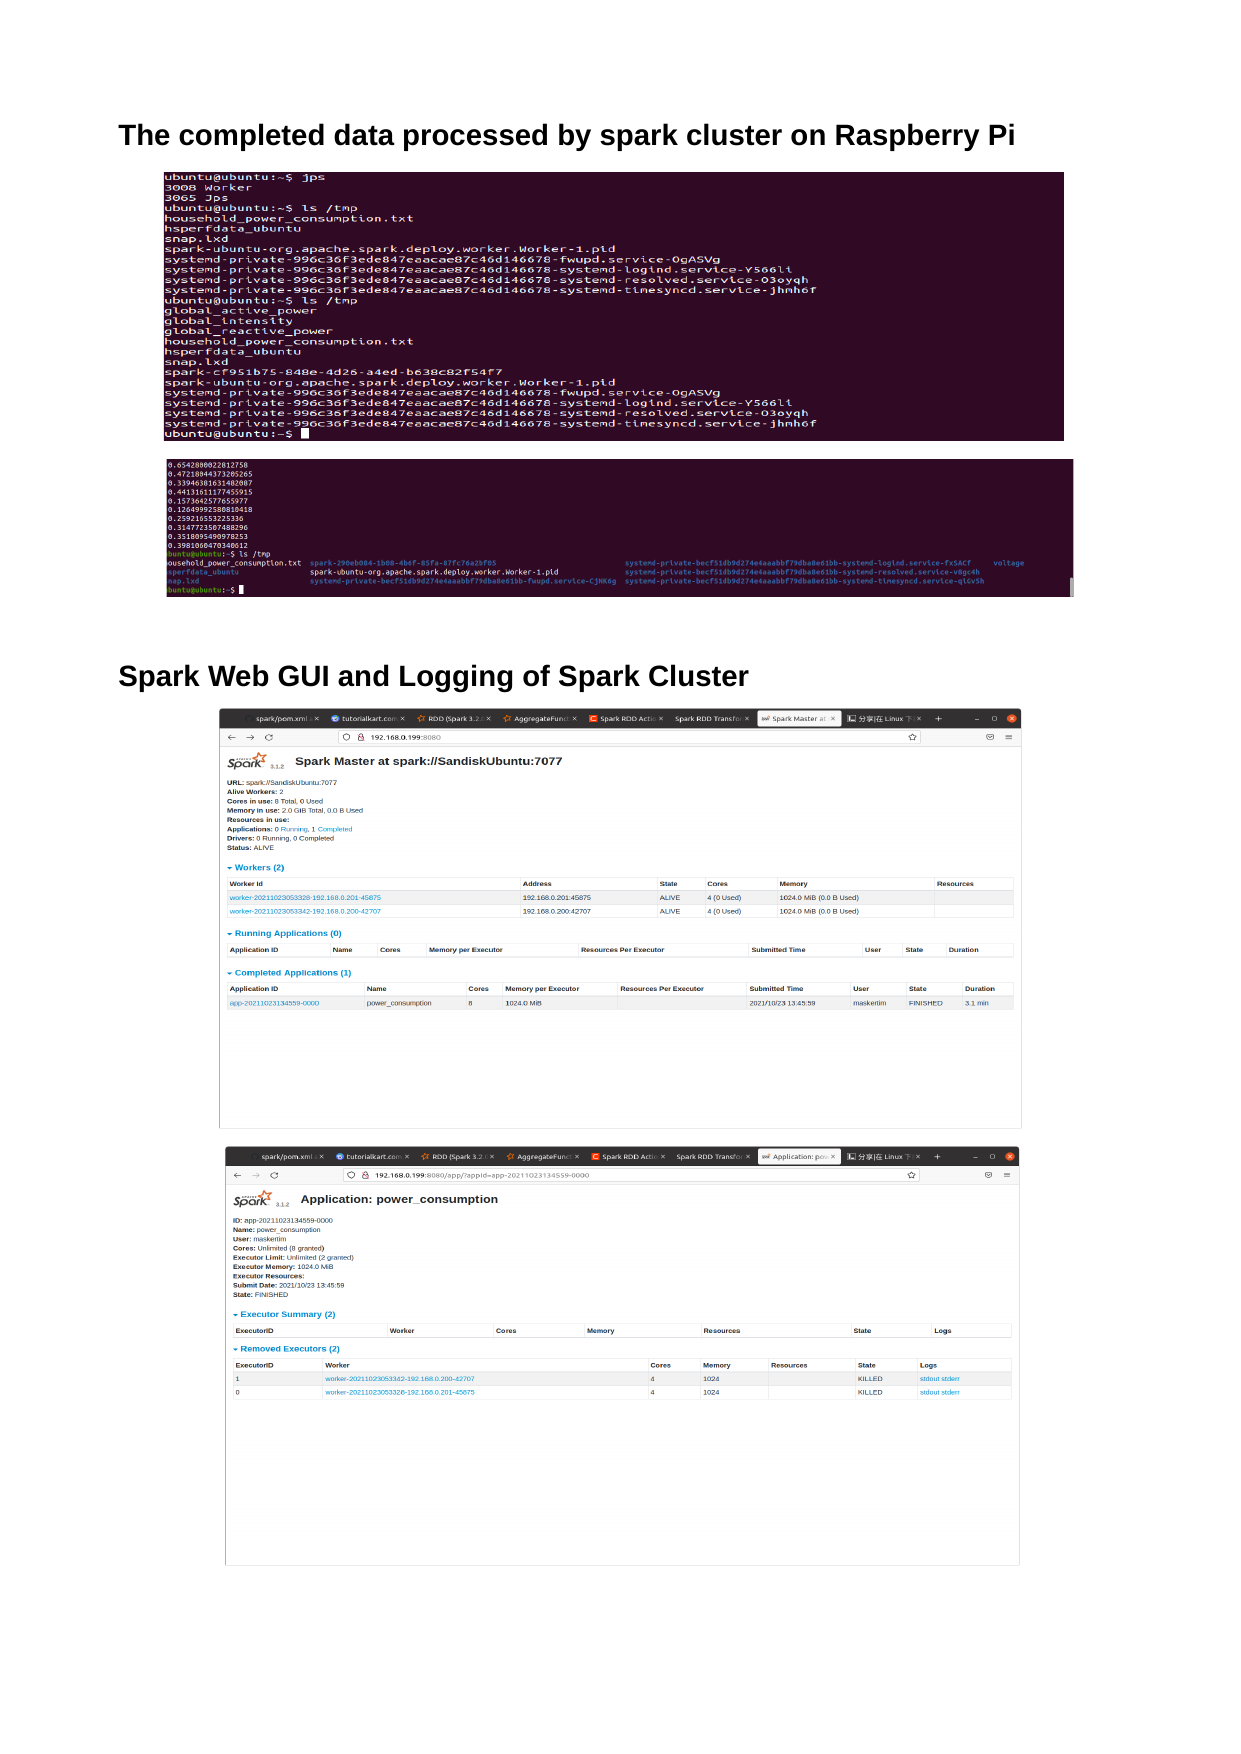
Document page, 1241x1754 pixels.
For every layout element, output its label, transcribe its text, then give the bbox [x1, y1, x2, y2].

picture [166, 459, 1074, 597]
picture [220, 1143, 1024, 1569]
subtitle Spark Web GUI and Logging of Spark Cluster [118, 659, 1122, 693]
picture [214, 705, 1026, 1132]
subtitle The completed data processed by spark cluster on Raspberry Pi [118, 118, 1122, 152]
picture [163, 172, 1064, 441]
